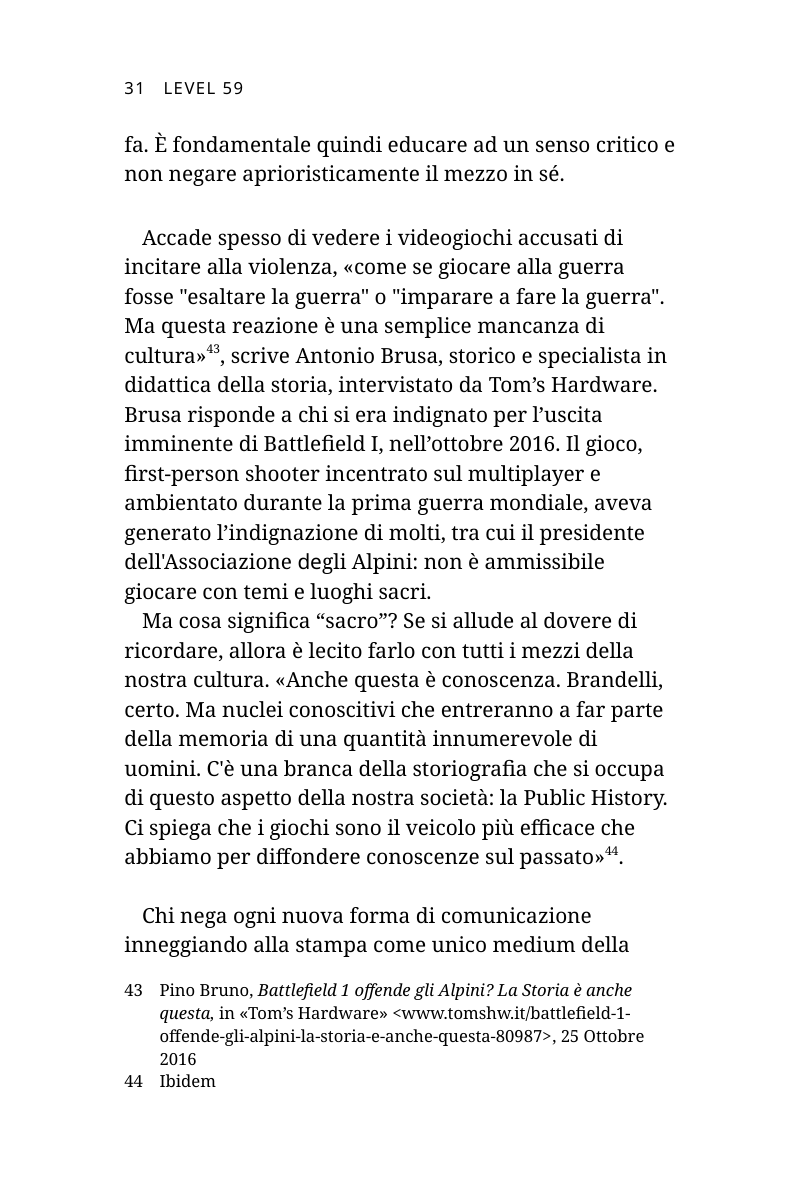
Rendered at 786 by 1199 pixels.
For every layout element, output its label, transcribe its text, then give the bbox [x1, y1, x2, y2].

text Ibidem [124, 1070, 679, 1093]
text Accade spesso di vedere i videogiochi accusati di incitare alla violenza, «come se giocare alla guerra fosse "esaltare la guerra" o "imparare a fare la guerra". Ma questa reazione è una semplice mancanza di cultura», scrive Antonio Brusa, storico e specialista in didattica della storia, intervistato da Tom’s Hardware. Brusa risponde a chi si era indignato per l’uscita imminente di Battlefield I, nell’ottobre 2016. Il gioco, first-person shooter incentrato sul multiplayer e ambientato durante la prima guerra mondiale, aveva generato l’indignazione di molti, tra cui il presidente dell'Associazione degli Alpini: non è ammissibile giocare con temi e luoghi sacri. [124, 222, 679, 605]
text fa. È fondamentale quindi educare ad un senso critico e non negare aprioristicamente il mezzo in sé. [124, 129, 679, 188]
text Pino Bruno, Battlefield 1 offende gli Alpini? La Storia è anche questa, in «Tom’s Hardware» <www.tomshw.it/battlefield-1-offende-gli-alpini-la-storia-e-anche-questa-80987>, 25 Ottobre 2016 [124, 979, 679, 1070]
text Chi nega ogni nuova forma di comunicazione inneggiando alla stampa come unico medium della [124, 900, 679, 959]
text Ma cosa significa “sacro”? Se si allude al dovere di ricordare, allora è lecito farlo con tutti i mezzi della nostra cultura. «Anche questa è conoscenza. Brandelli, certo. Ma nuclei conoscitivi che entreranno a far parte della memoria di una quantità innumerevole di uomini. C'è una branca della storiografia che si occupa di questo aspetto della nostra società: la Public History. Ci spiega che i giochi sono il veicolo più efficace che abbiamo per diffondere conoscenze sul passato». [124, 605, 679, 871]
